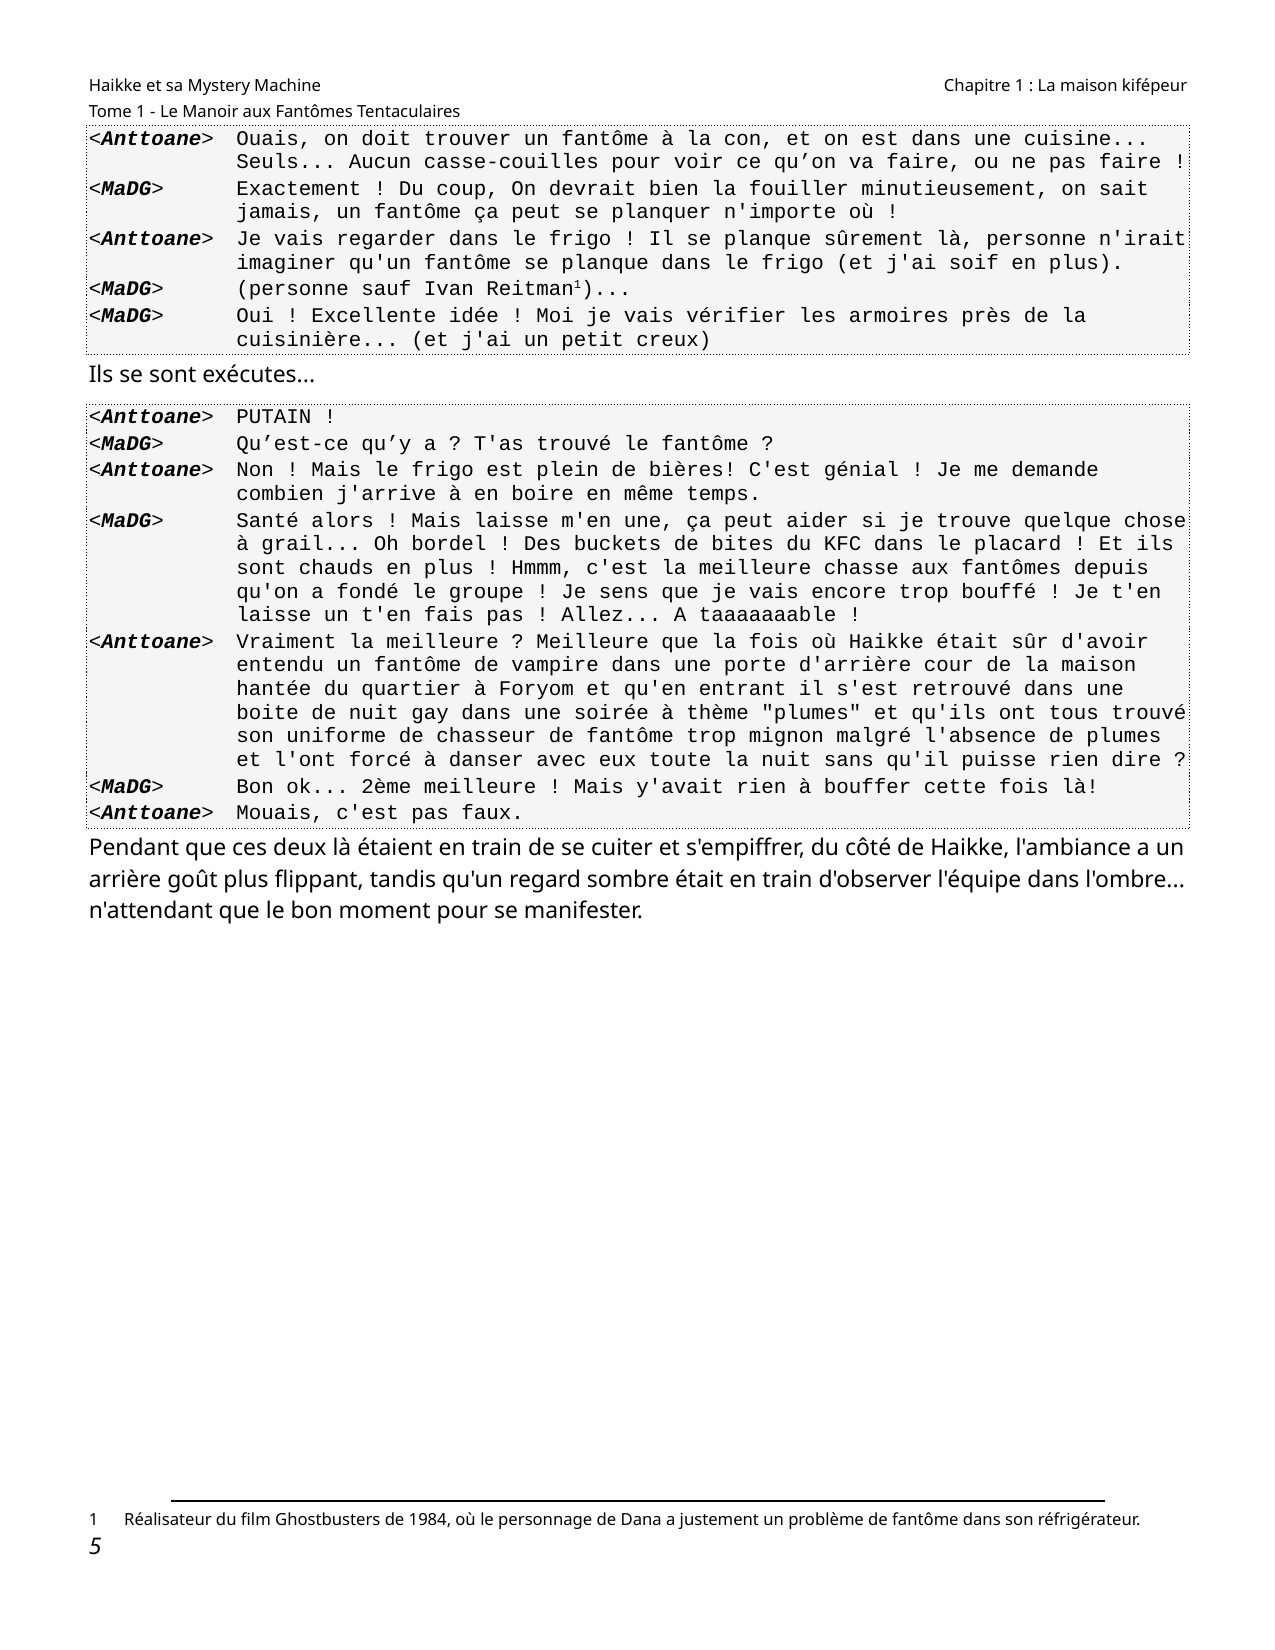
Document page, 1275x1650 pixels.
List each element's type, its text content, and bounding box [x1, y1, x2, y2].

text <MaDG> (personne sauf Ivan Reitman)... [86, 276, 1189, 302]
text <MaDG> Oui ! Excellente idée ! Moi je vais vérifier les armoires près de la cuisinière... (et j'ai un petit creux) [86, 302, 1189, 355]
text <Anttoane> Je vais regarder dans le frigo ! Il se planque sûrement là, personne n'irait imaginer qu'un fantôme se planque dans le frigo (et j'ai soif en plus). [86, 226, 1189, 275]
text Ils se sont exécutes... [88, 358, 1186, 389]
text <MaDG> Bon ok... 2ème meilleure ! Mais y'avait rien à bouffer cette fois là! [86, 773, 1189, 799]
text <Anttoane> Vraiment la meilleure ? Meilleure que la fois où Haikke était sûr d'avoir entendu un fantôme de vampire dans une porte d'arrière cour de la maison hantée du quartier à Foryom et qu'en entrant il s'est retrouvé dans une boite de nuit gay dans une soirée à thème "plumes" et qu'ils ont tous trouvé son uniforme de chasseur de fantôme trop mignon malgré l'absence de plumes et l'ont forcé à danser avec eux toute la nuit sans qu'il puisse rien dire ? [86, 628, 1189, 773]
text <MaDG> Qu’est-ce qu’y a ? T'as trouvé le fantôme ? [86, 430, 1189, 457]
text <MaDG> Santé alors ! Mais laisse m'en une, ça peut aider si je trouve quelque chose à grail... Oh bordel ! Des buckets de bites du KFC dans le placard ! Et ils sont chauds en plus ! Hmmm, c'est la meilleure chasse aux fantômes depuis qu'on a fondé le groupe ! Je sens que je vais encore trop bouffé ! Je t'en laisse un t'en fais pas ! Allez... A taaaaaaable ! [86, 507, 1189, 628]
text <Anttoane> PUTAIN ! [86, 404, 1189, 430]
text <Anttoane> Ouais, on doit trouver un fantôme à la con, et on est dans une cuisine... Seuls... Aucun casse-couilles pour voir ce qu’on va faire, ou ne pas faire ! [86, 125, 1189, 175]
text Réalisateur du film Ghostbusters de 1984, où le personnage de Dana a justement un problème de fantôme dans son réfrigérateur. [88, 1507, 1186, 1530]
text Pendant que ces deux là étaient en train de se cuiter et s'empiffrer, du côté de Haikke, l'ambiance a un arrière goût plus flippant, tandis qu'un regard sombre était en train d'observer l'équipe dans l'ombre... n'attendant que le bon moment pour se manifester. [88, 831, 1186, 925]
text <Anttoane> Non ! Mais le frigo est plein de bières! C'est génial ! Je me demande combien j'arrive à en boire en même temps. [86, 457, 1189, 507]
text <MaDG> Exactement ! Du coup, On devrait bien la fouiller minutieusement, on sait jamais, un fantôme ça peut se planquer n'importe où ! [86, 175, 1189, 225]
text <Anttoane> Mouais, c'est pas faux. [86, 799, 1189, 828]
